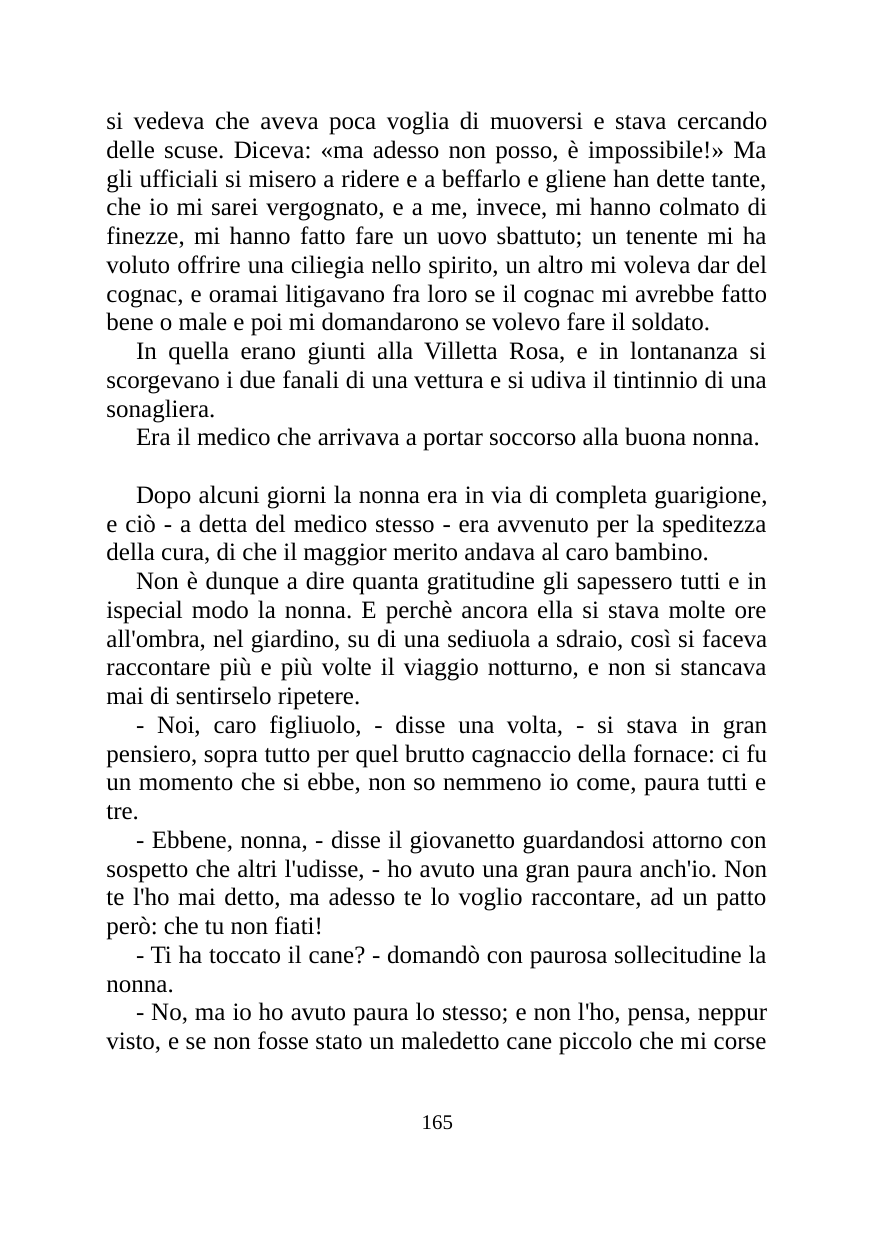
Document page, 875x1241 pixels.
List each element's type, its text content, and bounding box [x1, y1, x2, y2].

text - Ebbene, nonna, - disse il giovanetto guardandosi attorno con sospetto che altri l'udisse, - ho avuto una gran paura anch'io. Non te l'ho mai detto, ma adesso te lo voglio raccontare, ad un patto però: che tu non fiati! [106, 825, 768, 940]
text - Noi, caro figliuolo, - disse una volta, - si stava in gran pensiero, sopra tutto per quel brutto cagnaccio della fornace: ci fu un momento che si ebbe, non so nemmeno io come, paura tutti e tre. [106, 710, 768, 825]
text - Ti ha toccato il cane? - domandò con paurosa sollecitudine la nonna. [106, 940, 768, 997]
text Non è dunque a dire quanta gratitudine gli sapessero tutti e in ispecial modo la nonna. E perchè ancora ella si stava molte ore all'ombra, nel giardino, su di una sediuola a sdraio, così si faceva raccontare più e più volte il viaggio notturno, e non si stancava mai di sentirselo ripetere. [106, 566, 768, 710]
text - No, ma io ho avuto paura lo stesso; e non l'ho, pensa, neppur visto, e se non fosse stato un maledetto cane piccolo che mi corse [106, 997, 768, 1055]
text Era il medico che arrivava a portar soccorso alla buona nonna. [106, 422, 768, 451]
text si vedeva che aveva poca voglia di muoversi e stava cercando delle scuse. Diceva: «ma adesso non posso, è impossibile!» Ma gli ufficiali si misero a ridere e a beffarlo e gliene han dette tante, che io mi sarei vergognato, e a me, invece, mi hanno colmato di finezze, mi hanno fatto fare un uovo sbattuto; un tenente mi ha voluto offrire una ciliegia nello spirito, un altro mi voleva dar del cognac, e oramai litigavano fra loro se il cognac mi avrebbe fatto bene o male e poi mi domandarono se volevo fare il soldato. [106, 106, 768, 336]
text In quella erano giunti alla Villetta Rosa, e in lontananza si scorgevano i due fanali di una vettura e si udiva il tintinnio di una sonagliera. [106, 336, 768, 422]
text Dopo alcuni giorni la nonna era in via di completa guarigione, e ciò - a detta del medico stesso - era avvenuto per la speditezza della cura, di che il maggior merito andava al caro bambino. [106, 480, 768, 566]
